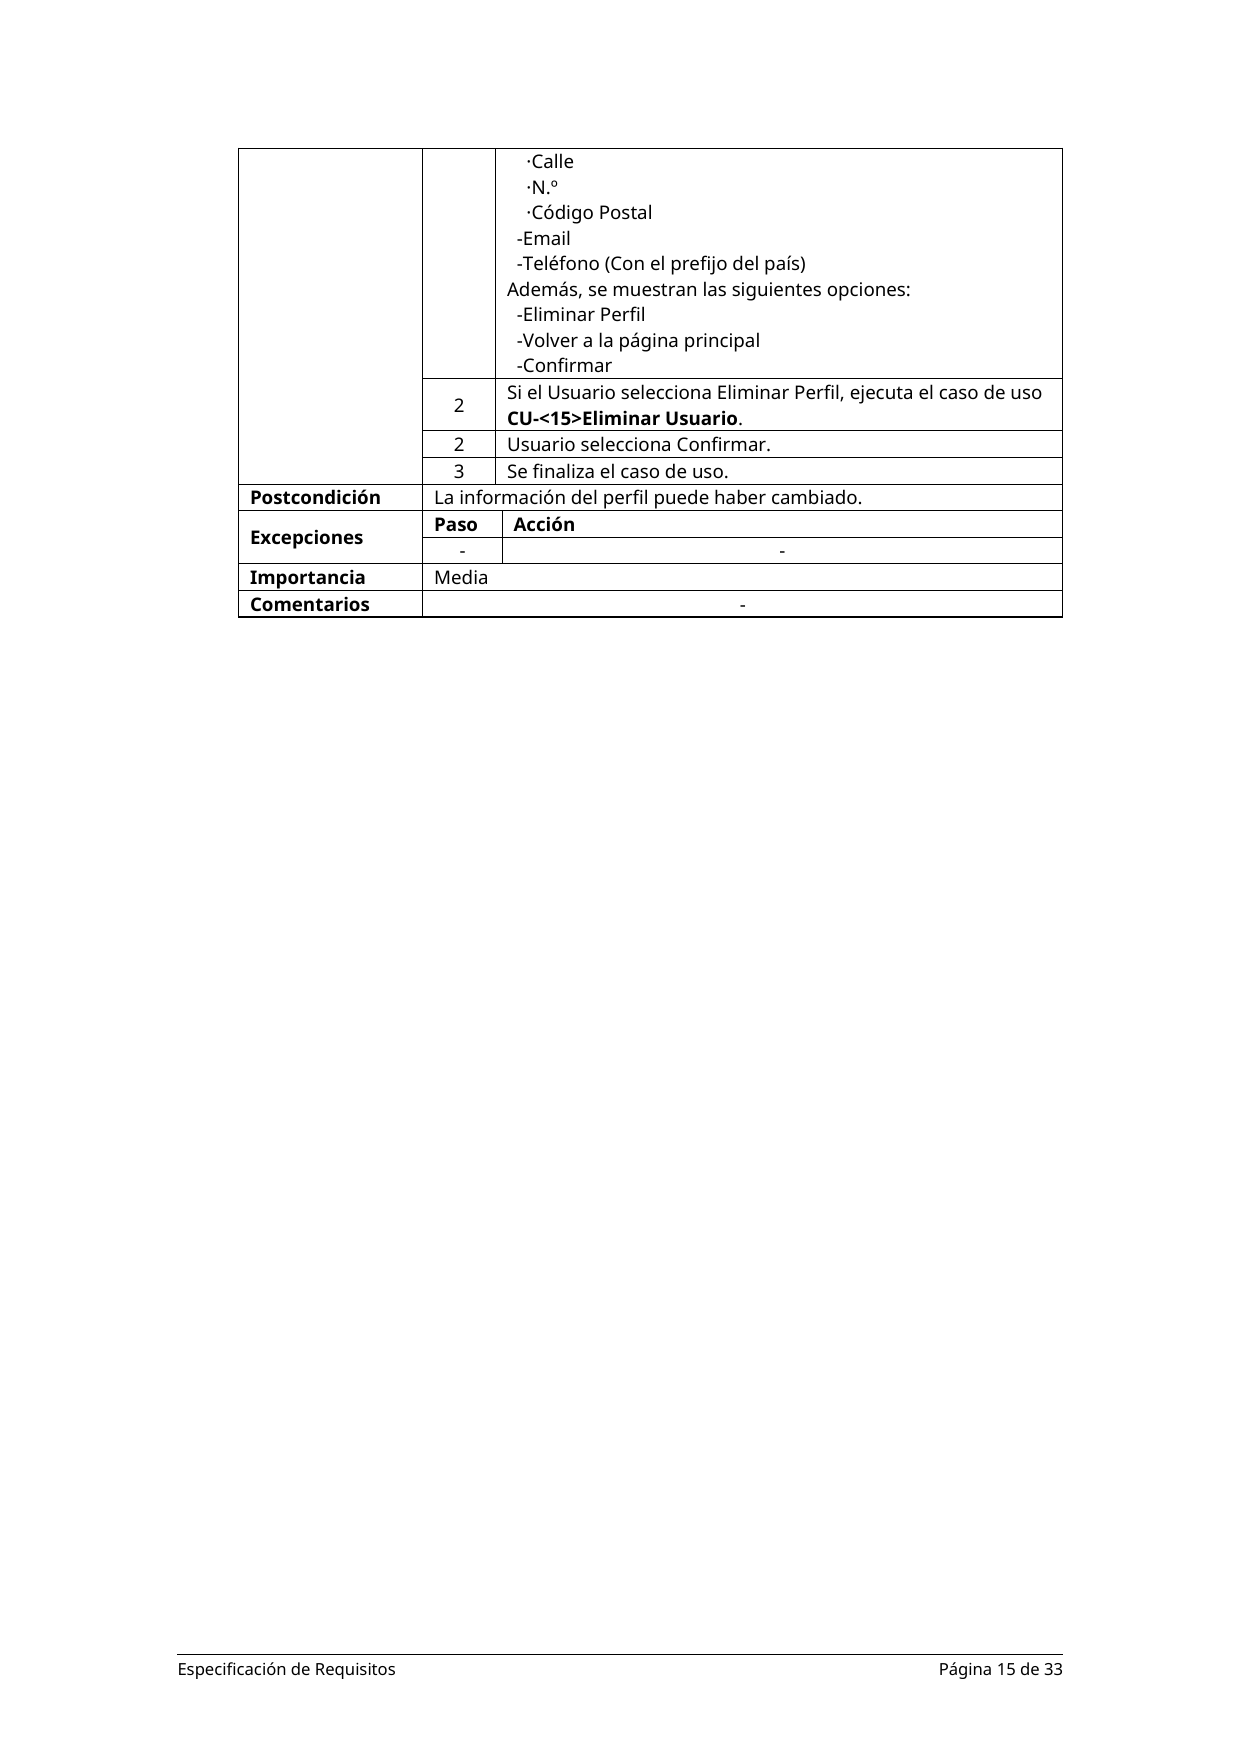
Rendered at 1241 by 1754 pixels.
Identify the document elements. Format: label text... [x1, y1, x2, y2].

table_cell Excepciones [239, 511, 422, 563]
table_cell Si el Usuario selecciona Eliminar Perfil, ejecuta el caso de uso CU-<15>Eliminar Usuario. [496, 379, 1062, 430]
table_cell Importancia [239, 564, 422, 590]
table_cell - [503, 538, 1062, 563]
table_cell 2 [423, 379, 495, 430]
table_cell Postcondición [239, 485, 422, 510]
table_cell Paso [423, 511, 502, 537]
table_cell ·Calle ·N.º ·Código Postal -Email -Teléfono (Con el prefijo del país) Además, se muestran las siguientes opciones: -Eliminar Perfil -Volver a la página principal -Confirmar [496, 149, 1062, 378]
table_cell Media [423, 564, 1062, 590]
table_cell 2 [423, 431, 495, 457]
table_cell Comentarios [239, 591, 422, 616]
table_cell Se finaliza el caso de uso. [496, 458, 1062, 483]
table_cell Acción [503, 511, 1062, 537]
table_cell - [423, 538, 502, 563]
table_cell Usuario selecciona Confirmar. [496, 431, 1062, 457]
table_cell 3 [423, 458, 495, 483]
table_cell La información del perfil puede haber cambiado. [423, 485, 1062, 510]
table_cell - [423, 591, 1062, 616]
table_cell [423, 149, 495, 378]
